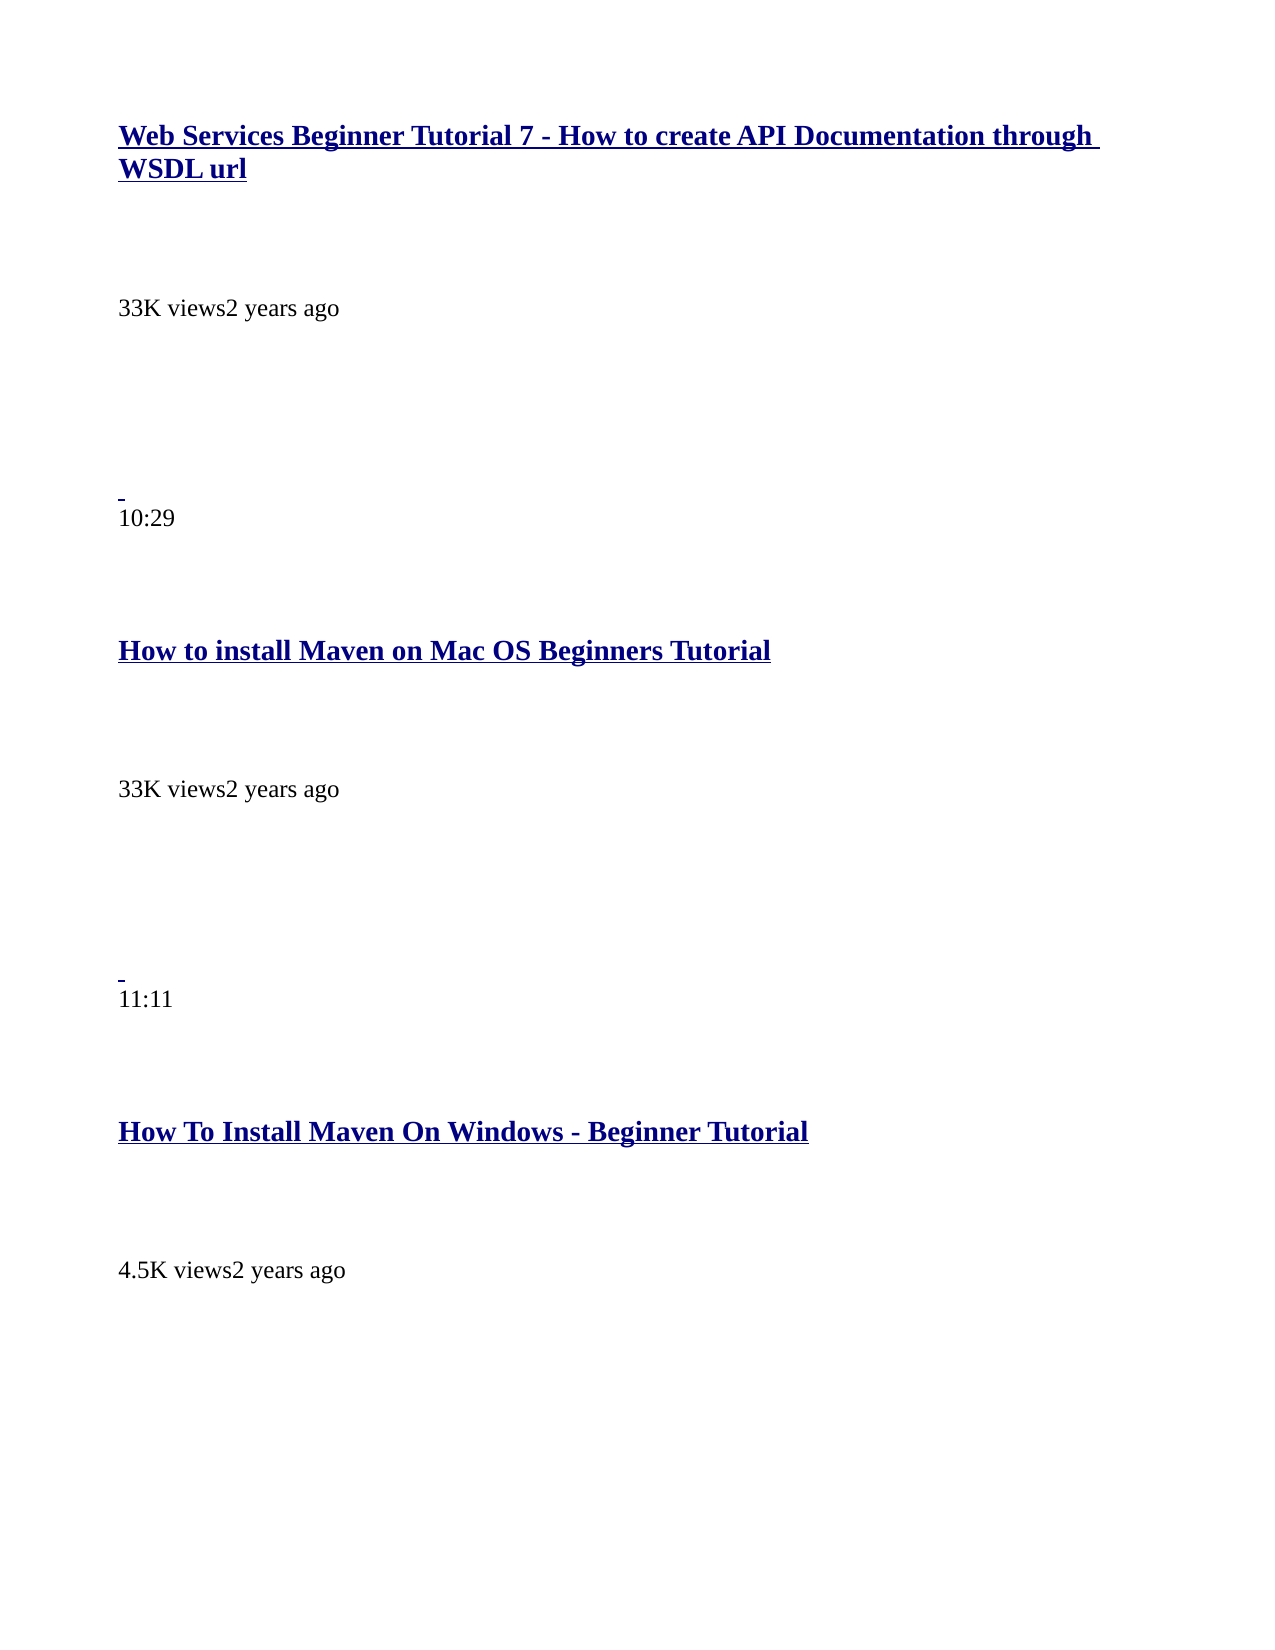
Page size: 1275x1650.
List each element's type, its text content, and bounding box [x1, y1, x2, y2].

subtitle Web Services Beginner Tutorial 7 - How to create API Documentation through WSDL url [118, 118, 1157, 185]
text 4.5K views2 years ago [118, 1255, 1157, 1284]
text 11:11 [118, 984, 1157, 1013]
subtitle How to install Maven on Mac OS Beginners Tutorial [118, 633, 1157, 666]
text 10:29 [118, 503, 1157, 532]
text 33K views2 years ago [118, 774, 1157, 803]
subtitle How To Install Maven On Windows - Beginner Tutorial [118, 1114, 1157, 1147]
text 33K views2 years ago [118, 293, 1157, 322]
